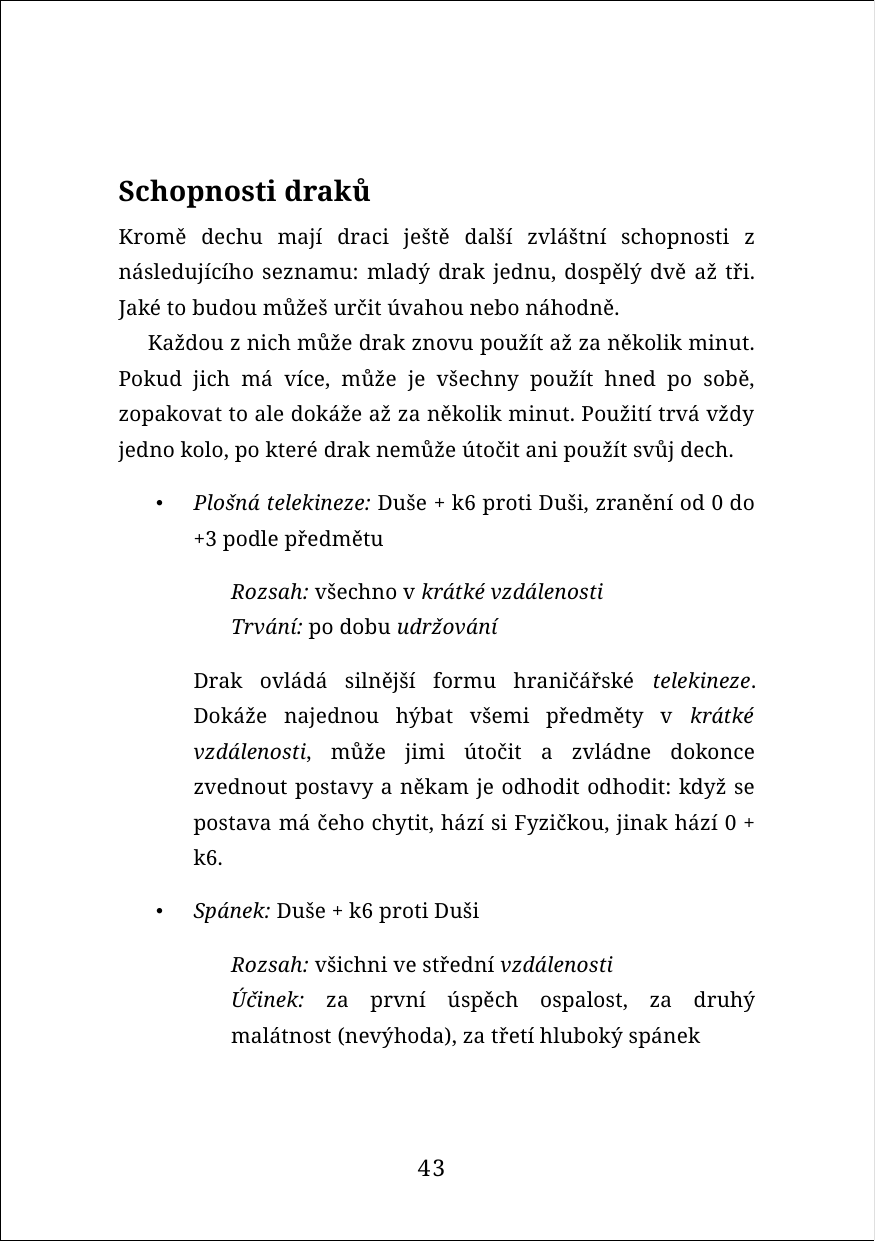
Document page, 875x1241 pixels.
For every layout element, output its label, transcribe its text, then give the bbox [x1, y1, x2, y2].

subtitle Schopnosti draků [118, 172, 756, 210]
text Kromě dechu mají draci ještě další zvláštní schopnosti z následujícího seznamu: mladý drak jednu, dospělý dvě až tři. Jaké to budou můžeš určit úvahou nebo náhodně. Každou z nich může drak znovu použít až za několik minut. Pokud jich má více, může je všechny použít hned po sobě, zopakovat to ale dokáže až za několik minut. Použití trvá vždy jedno kolo, po které drak nemůže útočit ani použít svůj dech. [118, 222, 756, 463]
list Spánek: Duše + k6 proti Duši [156, 897, 756, 925]
list Rozsah: všichni ve střední vzdálenosti Účinek: za první úspěch ospalost, za druhý malátnost (nevýhoda), za třetí hluboký spánek [193, 950, 756, 1049]
list Rozsah: všechno v krátké vzdálenosti Trvání: po dobu udržování [193, 577, 756, 641]
list Drak ovládá silnější formu hraničářské telekineze. Dokáže najednou hýbat všemi předměty v krátké vzdálenosti, může jimi útočit a zvládne dokonce zvednout postavy a někam je odhodit odhodit: když se postava má čeho chytit, hází si Fyzičkou, jinak hází 0 + k6. [156, 666, 756, 872]
list Plošná telekineze: Duše + k6 proti Duši, zranění od 0 do +3 podle předmětu [156, 488, 756, 552]
